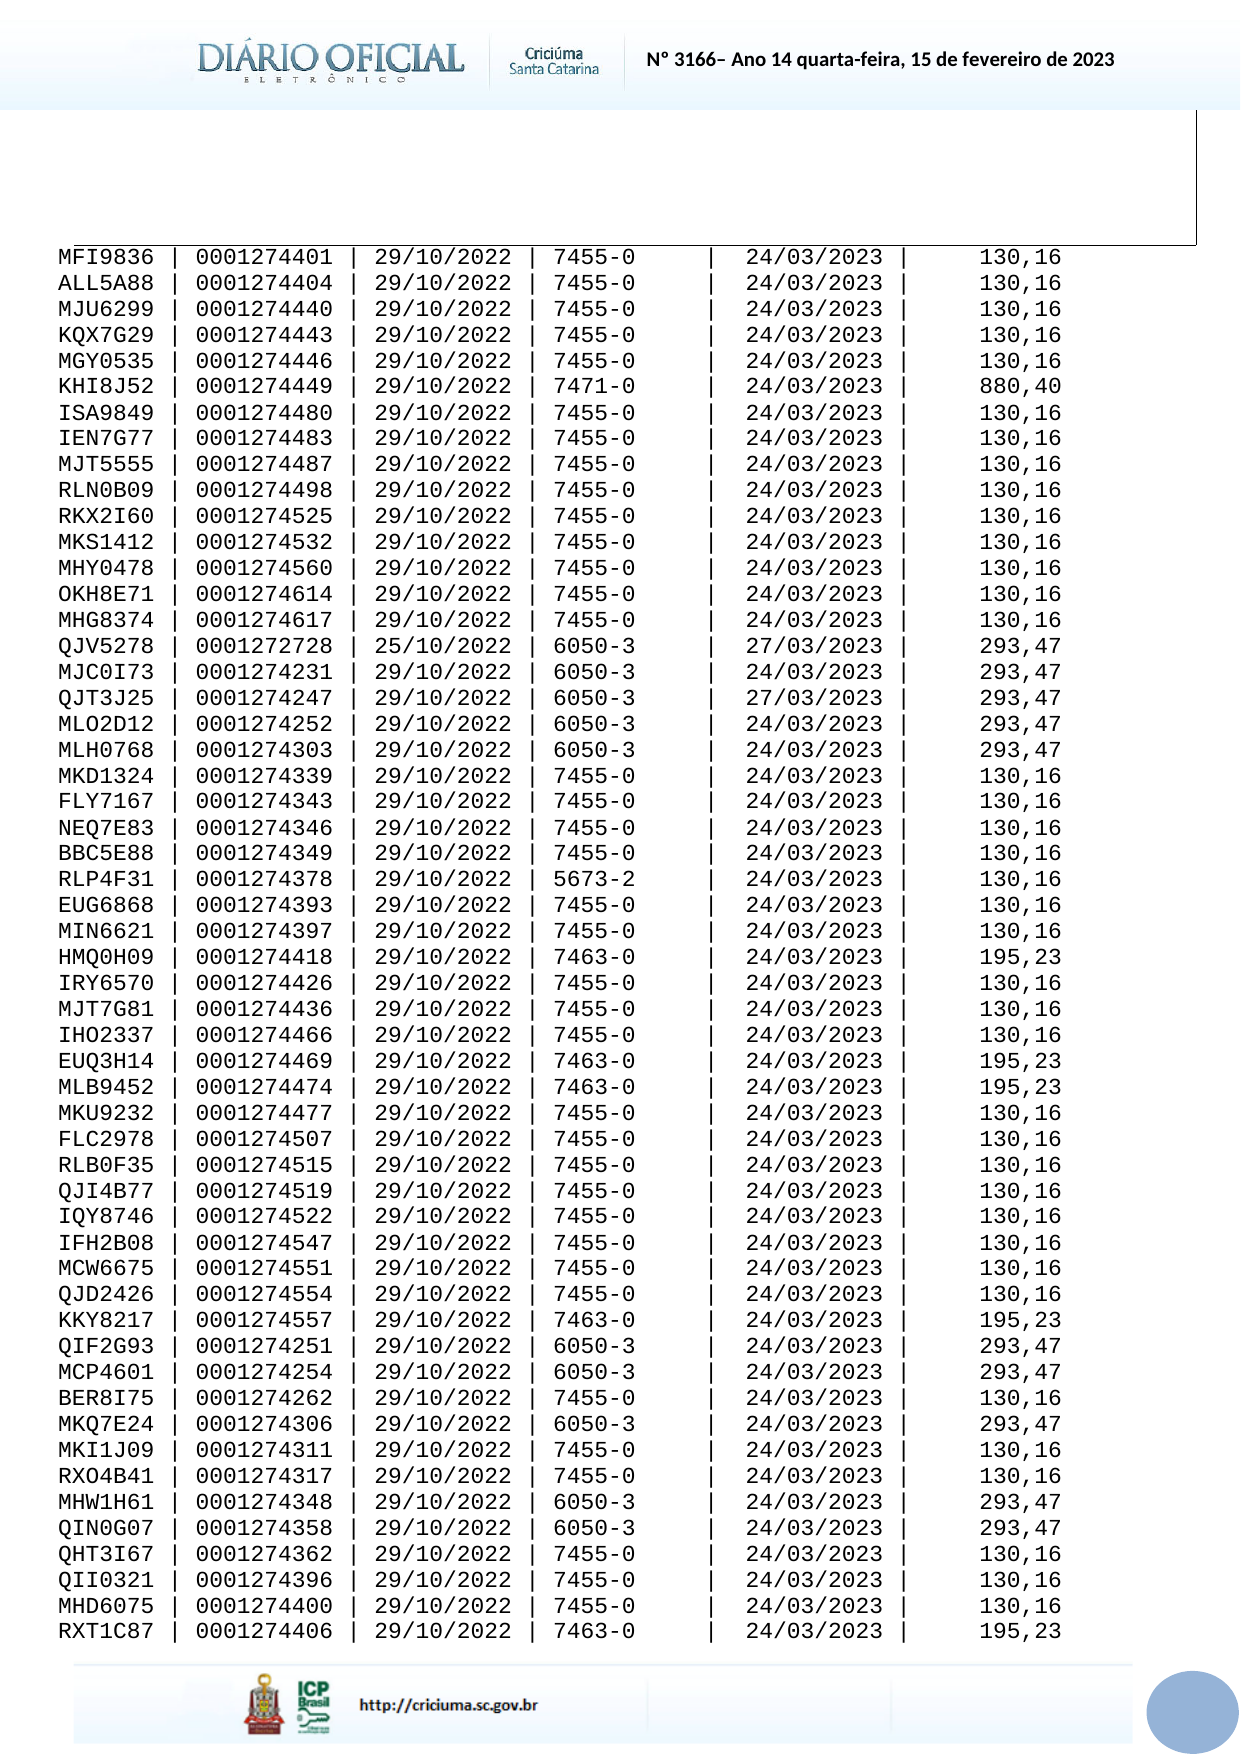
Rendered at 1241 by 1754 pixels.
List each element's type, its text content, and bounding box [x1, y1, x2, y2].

text OKH8E71 | 0001274614 | 29/10/2022 | 7455-0 | 24/03/2023 | 130,16 [44, 582, 1196, 608]
text MKD1324 | 0001274339 | 29/10/2022 | 7455-0 | 24/03/2023 | 130,16 [44, 764, 1196, 790]
text QII0321 | 0001274396 | 29/10/2022 | 7455-0 | 24/03/2023 | 130,16 [44, 1568, 1196, 1594]
text QIN0G07 | 0001274358 | 29/10/2022 | 6050-3 | 24/03/2023 | 293,47 [44, 1516, 1196, 1542]
text KHI8J52 | 0001274449 | 29/10/2022 | 7471-0 | 24/03/2023 | 880,40 [44, 375, 1196, 401]
text MIN6621 | 0001274397 | 29/10/2022 | 7455-0 | 24/03/2023 | 130,16 [44, 919, 1196, 946]
text QJT3J25 | 0001274247 | 29/10/2022 | 6050-3 | 27/03/2023 | 293,47 [44, 686, 1196, 712]
text BER8I75 | 0001274262 | 29/10/2022 | 7455-0 | 24/03/2023 | 130,16 [44, 1386, 1196, 1412]
text EUQ3H14 | 0001274469 | 29/10/2022 | 7463-0 | 24/03/2023 | 195,23 [44, 1049, 1196, 1075]
text MJT5555 | 0001274487 | 29/10/2022 | 7455-0 | 24/03/2023 | 130,16 [44, 453, 1196, 479]
text RLN0B09 | 0001274498 | 29/10/2022 | 7455-0 | 24/03/2023 | 130,16 [44, 479, 1196, 504]
text IRY6570 | 0001274426 | 29/10/2022 | 7455-0 | 24/03/2023 | 130,16 [44, 971, 1196, 997]
text ISA9849 | 0001274480 | 29/10/2022 | 7455-0 | 24/03/2023 | 130,16 [44, 401, 1196, 427]
text IFH2B08 | 0001274547 | 29/10/2022 | 7455-0 | 24/03/2023 | 130,16 [44, 1231, 1196, 1257]
text KQX7G29 | 0001274443 | 29/10/2022 | 7455-0 | 24/03/2023 | 130,16 [44, 323, 1196, 349]
text ALL5A88 | 0001274404 | 29/10/2022 | 7455-0 | 24/03/2023 | 130,16 [44, 271, 1196, 297]
text HMQ0H09 | 0001274418 | 29/10/2022 | 7463-0 | 24/03/2023 | 195,23 [44, 946, 1196, 971]
text FLC2978 | 0001274507 | 29/10/2022 | 7455-0 | 24/03/2023 | 130,16 [44, 1127, 1196, 1153]
text FLY7167 | 0001274343 | 29/10/2022 | 7455-0 | 24/03/2023 | 130,16 [44, 790, 1196, 816]
text RKX2I60 | 0001274525 | 29/10/2022 | 7455-0 | 24/03/2023 | 130,16 [44, 504, 1196, 531]
text MCW6675 | 0001274551 | 29/10/2022 | 7455-0 | 24/03/2023 | 130,16 [44, 1257, 1196, 1283]
text MLH0768 | 0001274303 | 29/10/2022 | 6050-3 | 24/03/2023 | 293,47 [44, 738, 1196, 764]
text MKQ7E24 | 0001274306 | 29/10/2022 | 6050-3 | 24/03/2023 | 293,47 [44, 1412, 1196, 1438]
text IQY8746 | 0001274522 | 29/10/2022 | 7455-0 | 24/03/2023 | 130,16 [44, 1205, 1196, 1231]
text QJI4B77 | 0001274519 | 29/10/2022 | 7455-0 | 24/03/2023 | 130,16 [44, 1179, 1196, 1205]
text MHG8374 | 0001274617 | 29/10/2022 | 7455-0 | 24/03/2023 | 130,16 [44, 608, 1196, 634]
text MKS1412 | 0001274532 | 29/10/2022 | 7455-0 | 24/03/2023 | 130,16 [44, 531, 1196, 556]
text QJV5278 | 0001272728 | 25/10/2022 | 6050-3 | 27/03/2023 | 293,47 [44, 634, 1196, 660]
text MFI9836 | 0001274401 | 29/10/2022 | 7455-0 | 24/03/2023 | 130,16 [44, 245, 1196, 271]
text RXT1C87 | 0001274406 | 29/10/2022 | 7463-0 | 24/03/2023 | 195,23 [44, 1620, 1196, 1646]
text MGY0535 | 0001274446 | 29/10/2022 | 7455-0 | 24/03/2023 | 130,16 [44, 349, 1196, 375]
text QIF2G93 | 0001274251 | 29/10/2022 | 6050-3 | 24/03/2023 | 293,47 [44, 1334, 1196, 1361]
text BBC5E88 | 0001274349 | 29/10/2022 | 7455-0 | 24/03/2023 | 130,16 [44, 842, 1196, 868]
text MCP4601 | 0001274254 | 29/10/2022 | 6050-3 | 24/03/2023 | 293,47 [44, 1361, 1196, 1386]
text MJC0I73 | 0001274231 | 29/10/2022 | 6050-3 | 24/03/2023 | 293,47 [44, 660, 1196, 686]
text MHY0478 | 0001274560 | 29/10/2022 | 7455-0 | 24/03/2023 | 130,16 [44, 556, 1196, 582]
text MHW1H61 | 0001274348 | 29/10/2022 | 6050-3 | 24/03/2023 | 293,47 [44, 1490, 1196, 1516]
text IEN7G77 | 0001274483 | 29/10/2022 | 7455-0 | 24/03/2023 | 130,16 [44, 427, 1196, 453]
text RXO4B41 | 0001274317 | 29/10/2022 | 7455-0 | 24/03/2023 | 130,16 [44, 1464, 1196, 1490]
text MKI1J09 | 0001274311 | 29/10/2022 | 7455-0 | 24/03/2023 | 130,16 [44, 1438, 1196, 1464]
text QJD2426 | 0001274554 | 29/10/2022 | 7455-0 | 24/03/2023 | 130,16 [44, 1283, 1196, 1309]
text NEQ7E83 | 0001274346 | 29/10/2022 | 7455-0 | 24/03/2023 | 130,16 [44, 816, 1196, 842]
text MJT7G81 | 0001274436 | 29/10/2022 | 7455-0 | 24/03/2023 | 130,16 [44, 997, 1196, 1023]
text MLO2D12 | 0001274252 | 29/10/2022 | 6050-3 | 24/03/2023 | 293,47 [44, 712, 1196, 738]
text MLB9452 | 0001274474 | 29/10/2022 | 7463-0 | 24/03/2023 | 195,23 [44, 1075, 1196, 1101]
text RLB0F35 | 0001274515 | 29/10/2022 | 7455-0 | 24/03/2023 | 130,16 [44, 1153, 1196, 1179]
text QHT3I67 | 0001274362 | 29/10/2022 | 7455-0 | 24/03/2023 | 130,16 [44, 1542, 1196, 1568]
text MKU9232 | 0001274477 | 29/10/2022 | 7455-0 | 24/03/2023 | 130,16 [44, 1101, 1196, 1127]
text EUG6868 | 0001274393 | 29/10/2022 | 7455-0 | 24/03/2023 | 130,16 [44, 894, 1196, 919]
text IHO2337 | 0001274466 | 29/10/2022 | 7455-0 | 24/03/2023 | 130,16 [44, 1023, 1196, 1049]
text KKY8217 | 0001274557 | 29/10/2022 | 7463-0 | 24/03/2023 | 195,23 [44, 1309, 1196, 1334]
text RLP4F31 | 0001274378 | 29/10/2022 | 5673-2 | 24/03/2023 | 130,16 [44, 868, 1196, 894]
text MHD6075 | 0001274400 | 29/10/2022 | 7455-0 | 24/03/2023 | 130,16 [44, 1594, 1196, 1620]
text MJU6299 | 0001274440 | 29/10/2022 | 7455-0 | 24/03/2023 | 130,16 [44, 297, 1196, 323]
